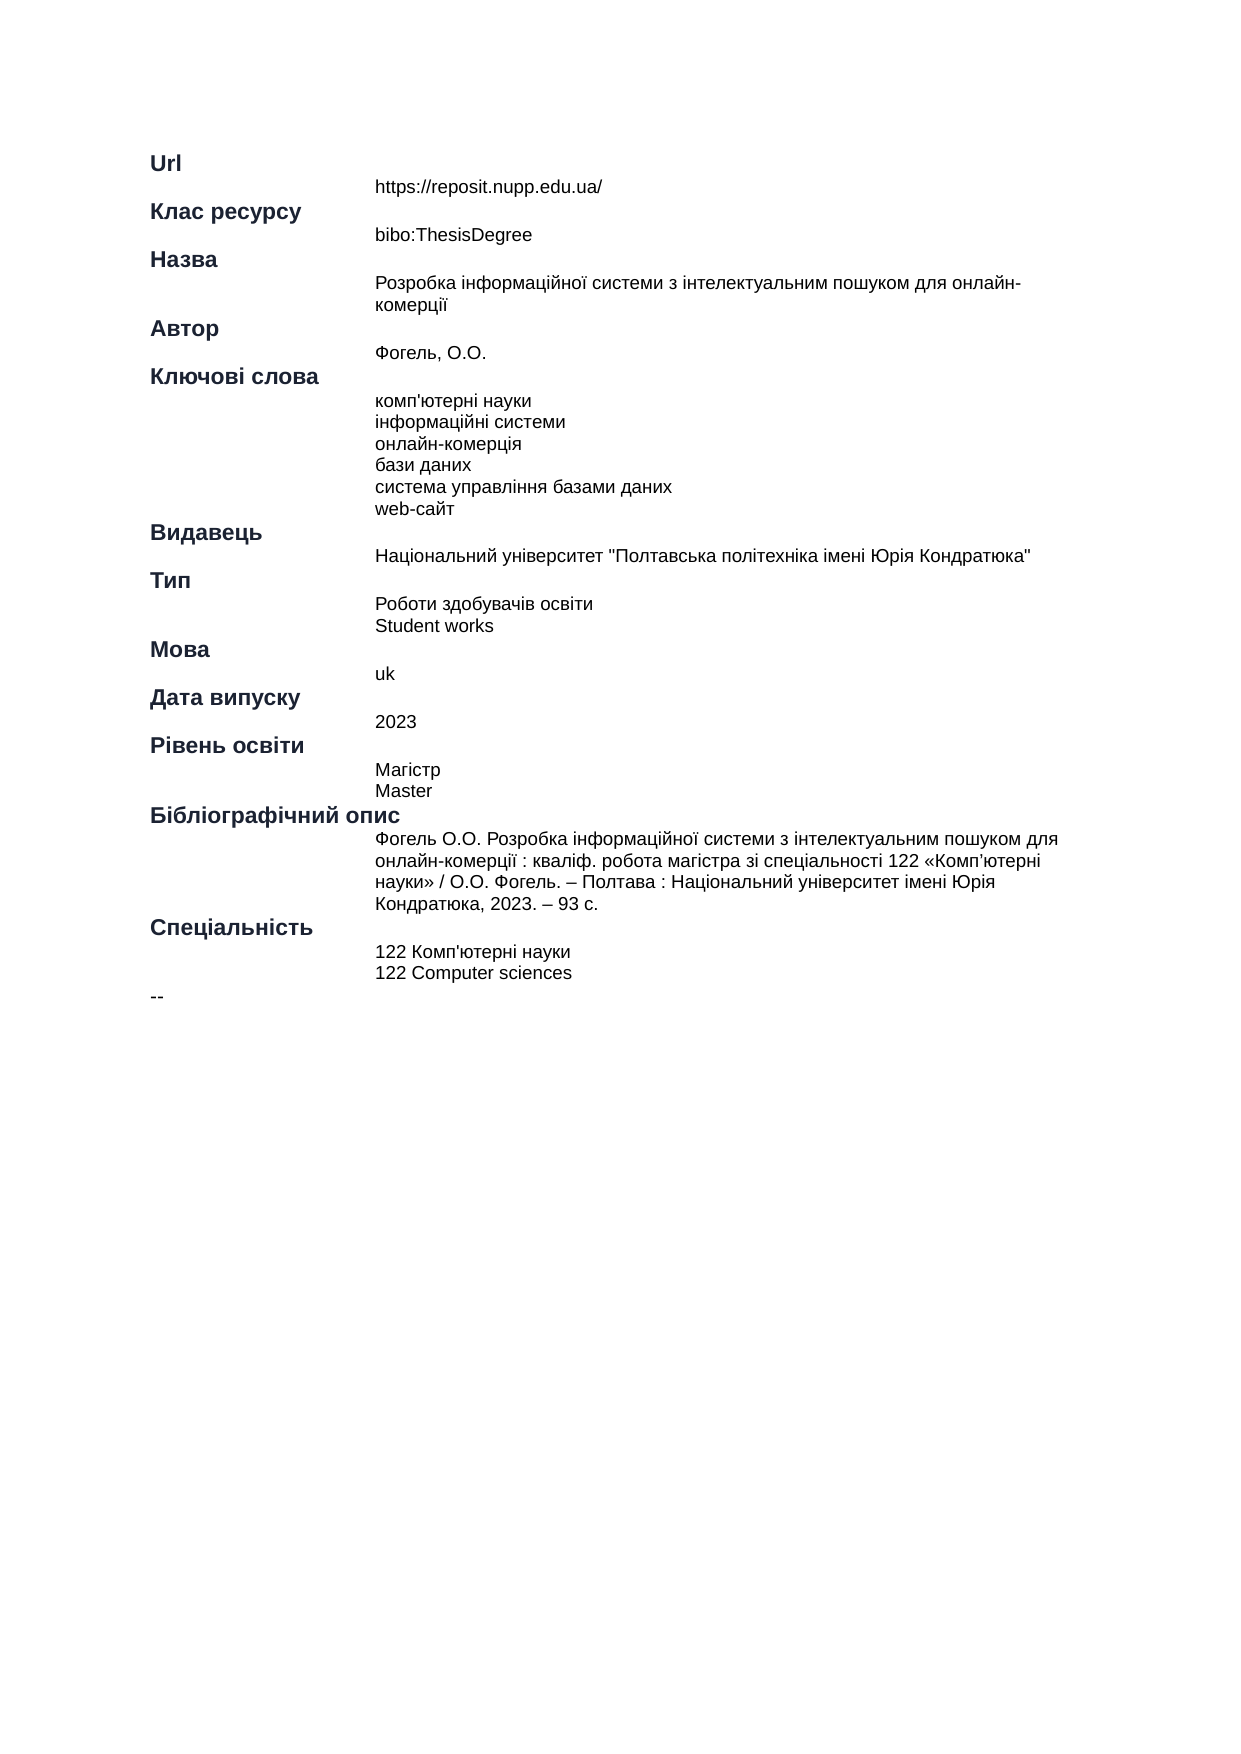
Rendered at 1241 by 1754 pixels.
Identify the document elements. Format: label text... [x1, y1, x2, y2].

text Розробка інформаційної системи з інтелектуальним пошуком для онлайн-комерції [375, 272, 1090, 315]
text Тип [150, 567, 1090, 593]
text Мова [150, 636, 1090, 663]
text Автор [150, 315, 1090, 342]
text система управління базами даних [375, 476, 1090, 497]
text інформаційні системи [375, 411, 1090, 433]
text bibo:ThesisDegree [375, 224, 1090, 246]
text комп'ютерні науки [375, 389, 1090, 411]
text Клас ресурсу [150, 198, 1090, 224]
text онлайн-комерція [375, 433, 1090, 454]
text -- [150, 984, 1090, 1008]
text 2023 [375, 711, 1090, 732]
text Назва [150, 246, 1090, 272]
text 122 Computer sciences [375, 962, 1090, 984]
text Ключові слова [150, 363, 1090, 389]
text Бібліографічний опис [150, 802, 1090, 828]
text Student works [375, 615, 1090, 636]
text Фогель, О.О. [375, 342, 1090, 363]
text Національний університет "Полтавська політехніка імені Юрія Кондратюка" [375, 545, 1090, 567]
text Фогель О.О. Розробка інформаційної системи з інтелектуальним пошуком для онлайн-комерції : кваліф. робота магістра зі спеціальності 122 «Комп’ютерні науки» / О.О. Фогель. – Полтава : Національний університет імені Юрія Кондратюка, 2023. – 93 с. [375, 828, 1090, 914]
text https://reposit.nupp.edu.ua/ [375, 176, 1090, 198]
text Рівень освіти [150, 732, 1090, 758]
text 122 Комп'ютерні науки [375, 941, 1090, 962]
text Роботи здобувачів освіти [375, 593, 1090, 615]
text uk [375, 663, 1090, 684]
text Master [375, 780, 1090, 802]
text Дата випуску [150, 684, 1090, 711]
text Спеціальність [150, 914, 1090, 941]
text Url [150, 150, 1090, 176]
text бази даних [375, 454, 1090, 476]
text Видавець [150, 519, 1090, 545]
text web-сайт [375, 497, 1090, 519]
text Магістр [375, 758, 1090, 780]
